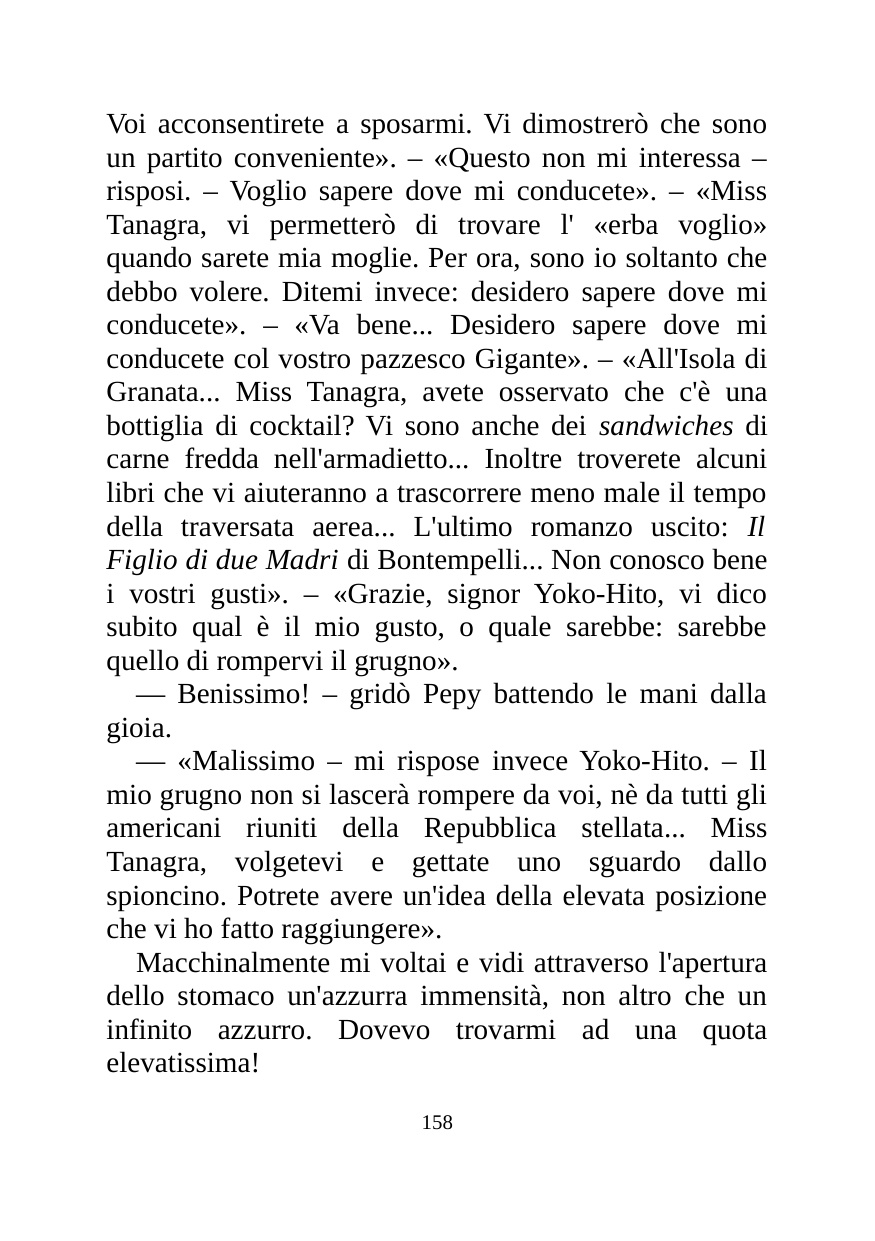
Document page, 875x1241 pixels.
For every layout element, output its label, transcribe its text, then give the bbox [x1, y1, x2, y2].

text — Benissimo! – gridò Pepy battendo le mani dalla gioia. [106, 676, 768, 743]
text Macchinalmente mi voltai e vidi attraverso l'apertura dello stomaco un'azzurra immensità, non altro che un infinito azzurro. Dovevo trovarmi ad una quota elevatissima! [106, 945, 768, 1079]
text — «Malissimo – mi rispose invece Yoko-Hito. – Il mio grugno non si lascerà rompere da voi, nè da tutti gli americani riuniti della Repubblica stellata... Miss Tanagra, volgetevi e gettate uno sguardo dallo spioncino. Potrete avere un'idea della elevata posizione che vi ho fatto raggiungere». [106, 743, 768, 945]
text Voi acconsentirete a sposarmi. Vi dimostrerò che sono un partito conveniente». – «Questo non mi interessa – risposi. – Voglio sapere dove mi conducete». – «Miss Tanagra, vi permetterò di trovare l' «erba voglio» quando sarete mia moglie. Per ora, sono io soltanto che debbo volere. Ditemi invece: desidero sapere dove mi conducete». – «Va bene... Desidero sapere dove mi conducete col vostro pazzesco Gigante». – «All'Isola di Granata... Miss Tanagra, avete osservato che c'è una bottiglia di cocktail? Vi sono anche dei sandwiches di carne fredda nell'armadietto... Inoltre troverete alcuni libri che vi aiuteranno a trascorrere meno male il tempo della traversata aerea... L'ultimo romanzo uscito: Il Figlio di due Madri di Bontempelli... Non conosco bene i vostri gusti». – «Grazie, signor Yoko-Hito, vi dico subito qual è il mio gusto, o quale sarebbe: sarebbe quello di rompervi il grugno». [106, 106, 768, 676]
